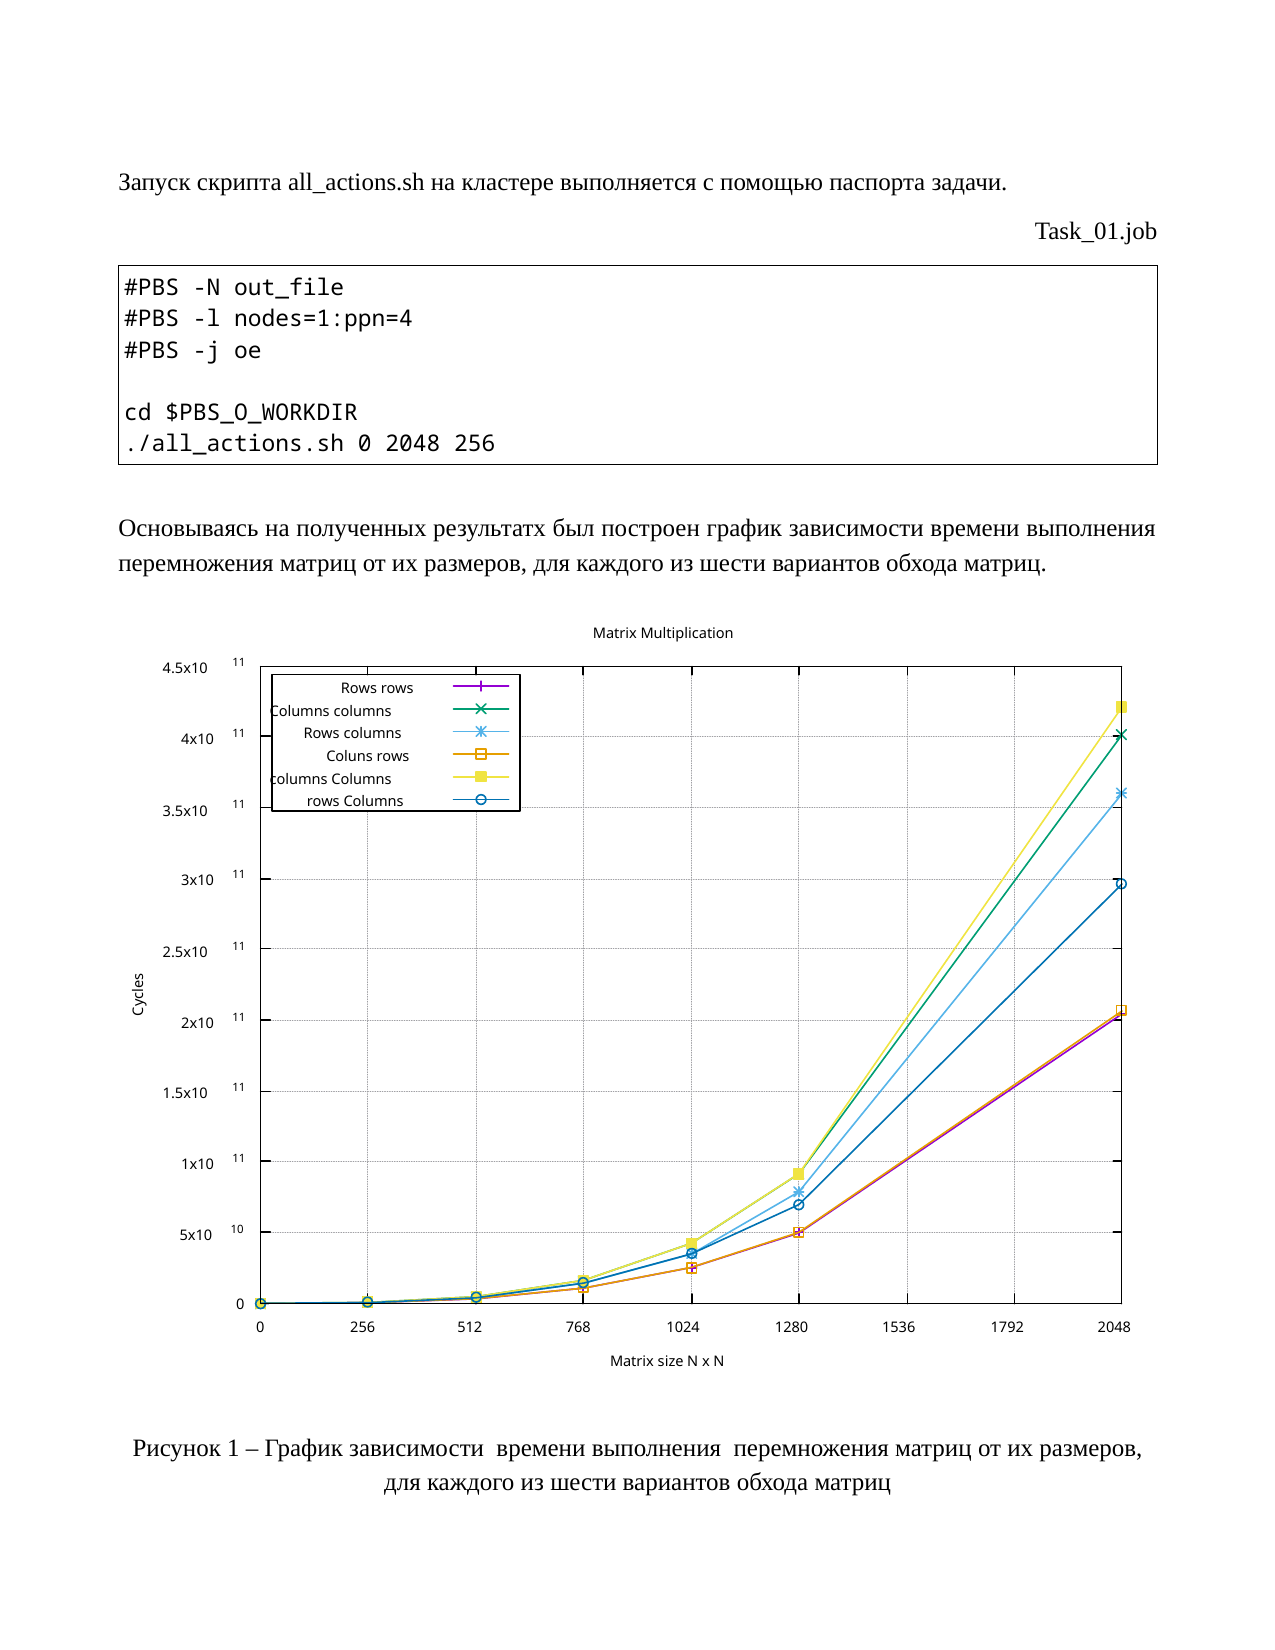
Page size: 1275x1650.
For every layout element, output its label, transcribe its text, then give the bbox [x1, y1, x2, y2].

text Основываясь на полученных результатх был построен график зависимости времени выполнения перемножения матриц от их размеров, для каждого из шести вариантов обхода матриц. [118, 513, 1157, 577]
text Запуск скрипта all_actions.sh на кластере выполняется с помощью паспорта задачи. [118, 167, 1157, 196]
text Рисунок 1 – График зависимости времени выполнения перемножения матриц от их размеров, для каждого из шести вариантов обхода матриц [118, 1433, 1157, 1496]
table_header #PBS -N out_file #PBS -l nodes=1:ppn=4 #PBS -j oe cd $PBS_O_WORKDIR ./all_actions.sh 0 2048 256 [119, 266, 1157, 464]
text Task_01.job [118, 216, 1157, 245]
